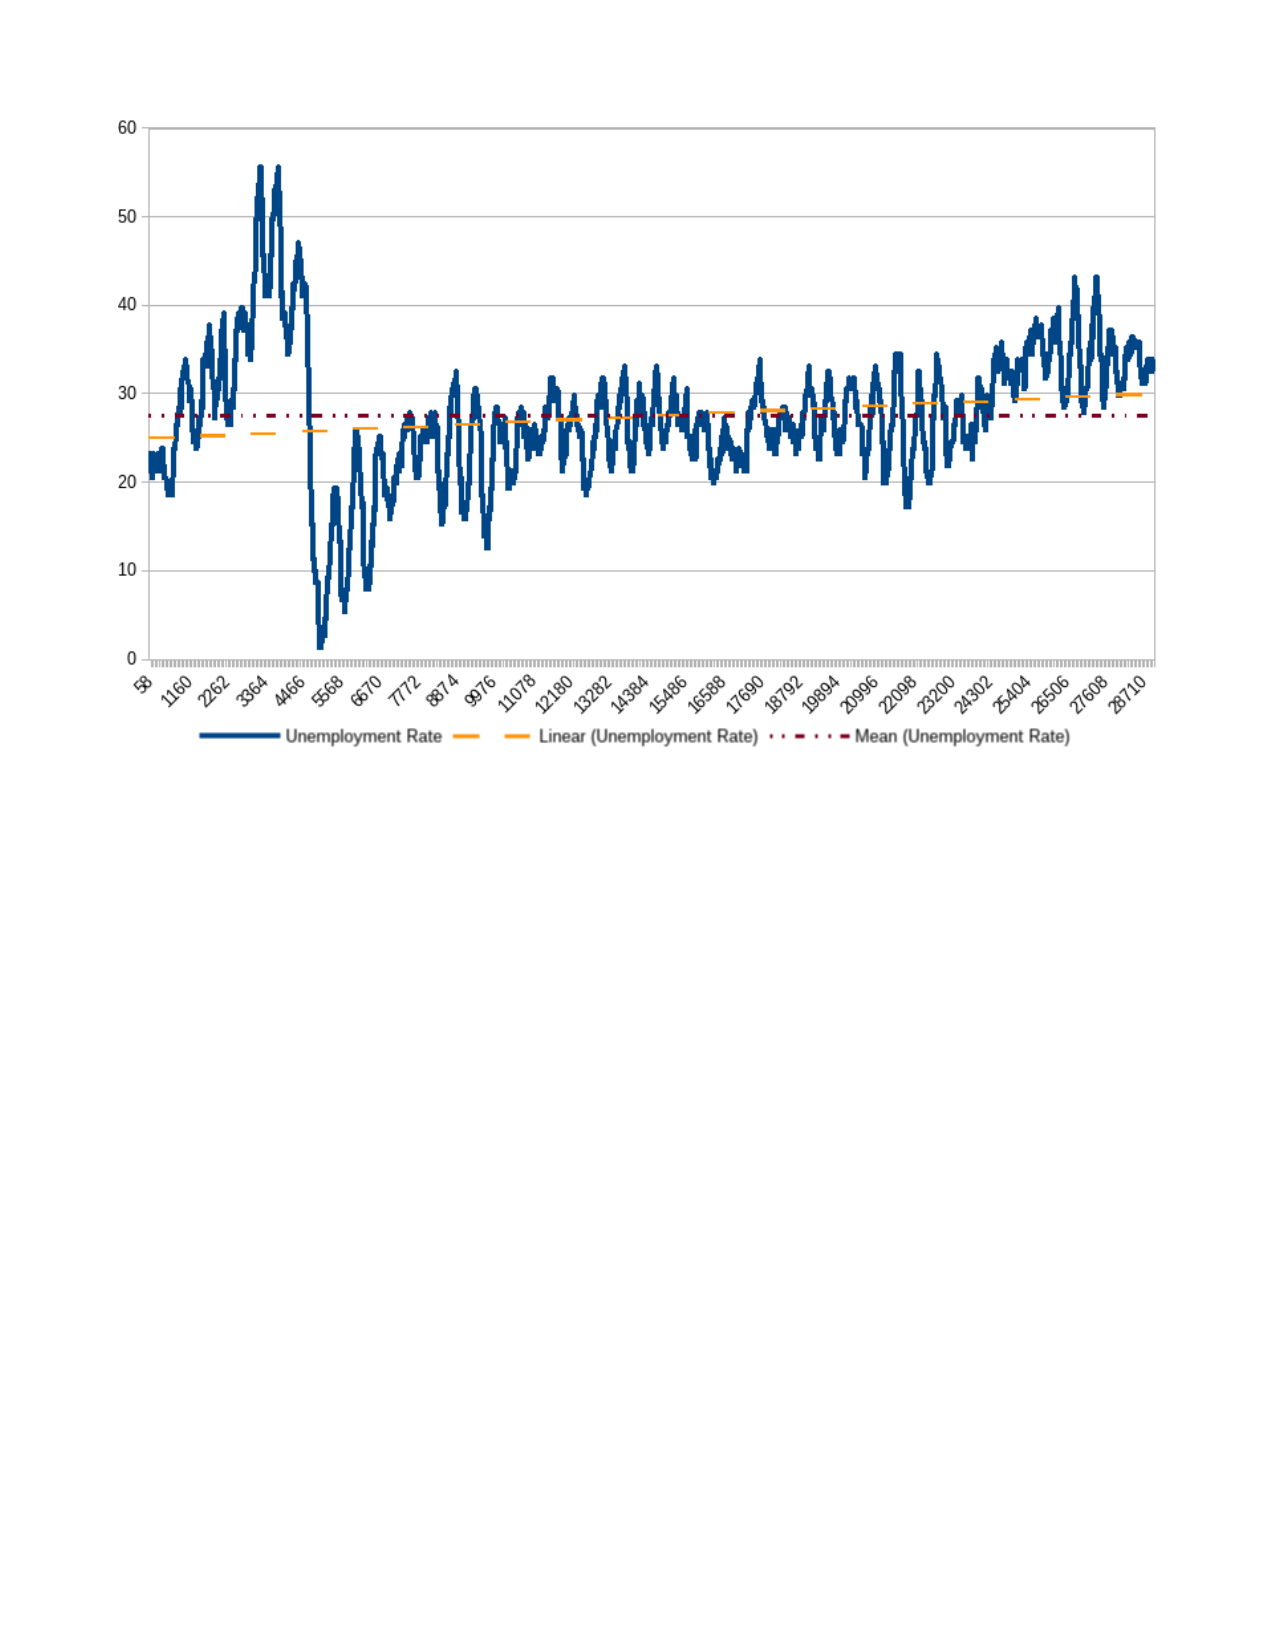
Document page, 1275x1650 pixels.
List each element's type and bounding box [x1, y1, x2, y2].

picture [118, 118, 1157, 751]
